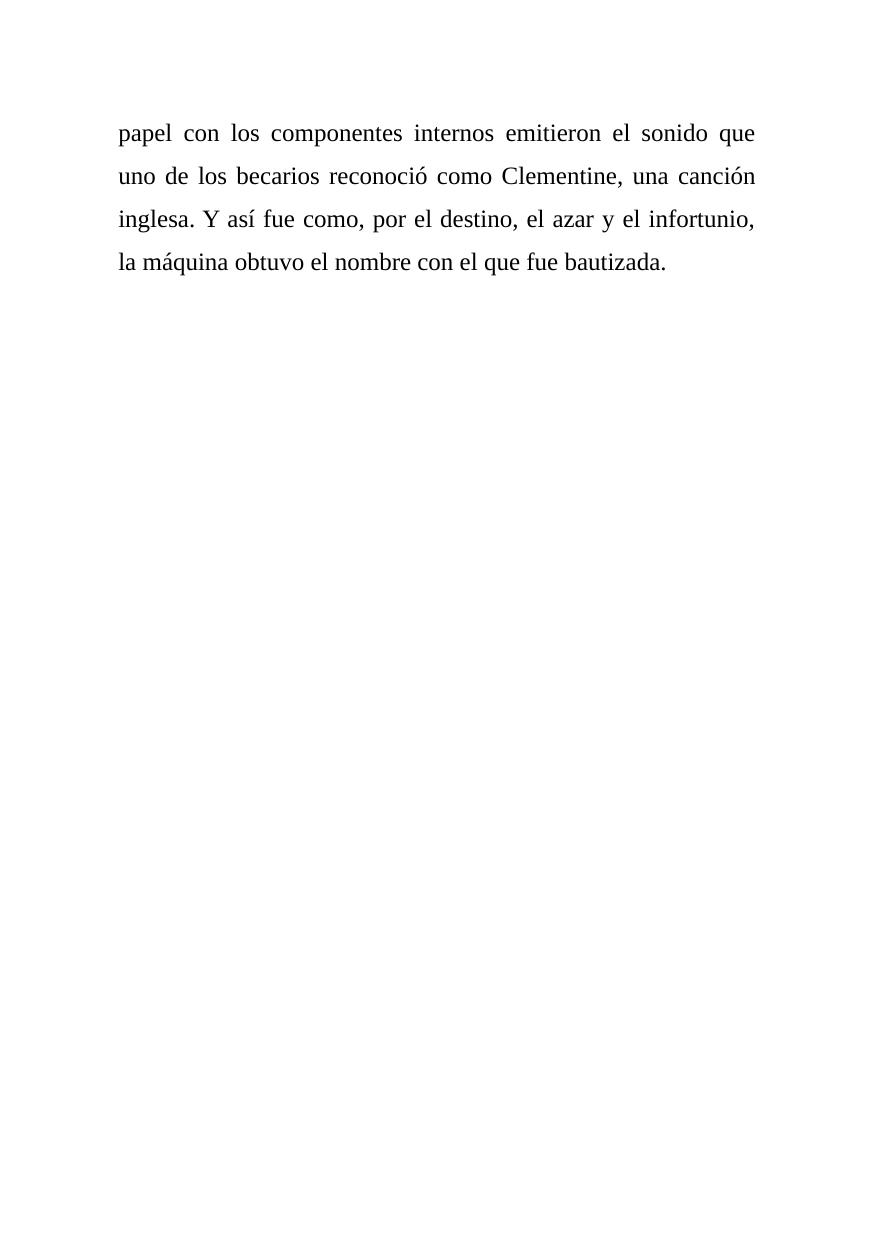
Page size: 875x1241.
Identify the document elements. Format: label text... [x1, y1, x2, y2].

text papel con los componentes internos emitieron el sonido que uno de los becarios reconoció como Clementine, una canción inglesa. Y así fue como, por el destino, el azar y el infortunio, la máquina obtuvo el nombre con el que fue bautizada. [118, 118, 756, 276]
